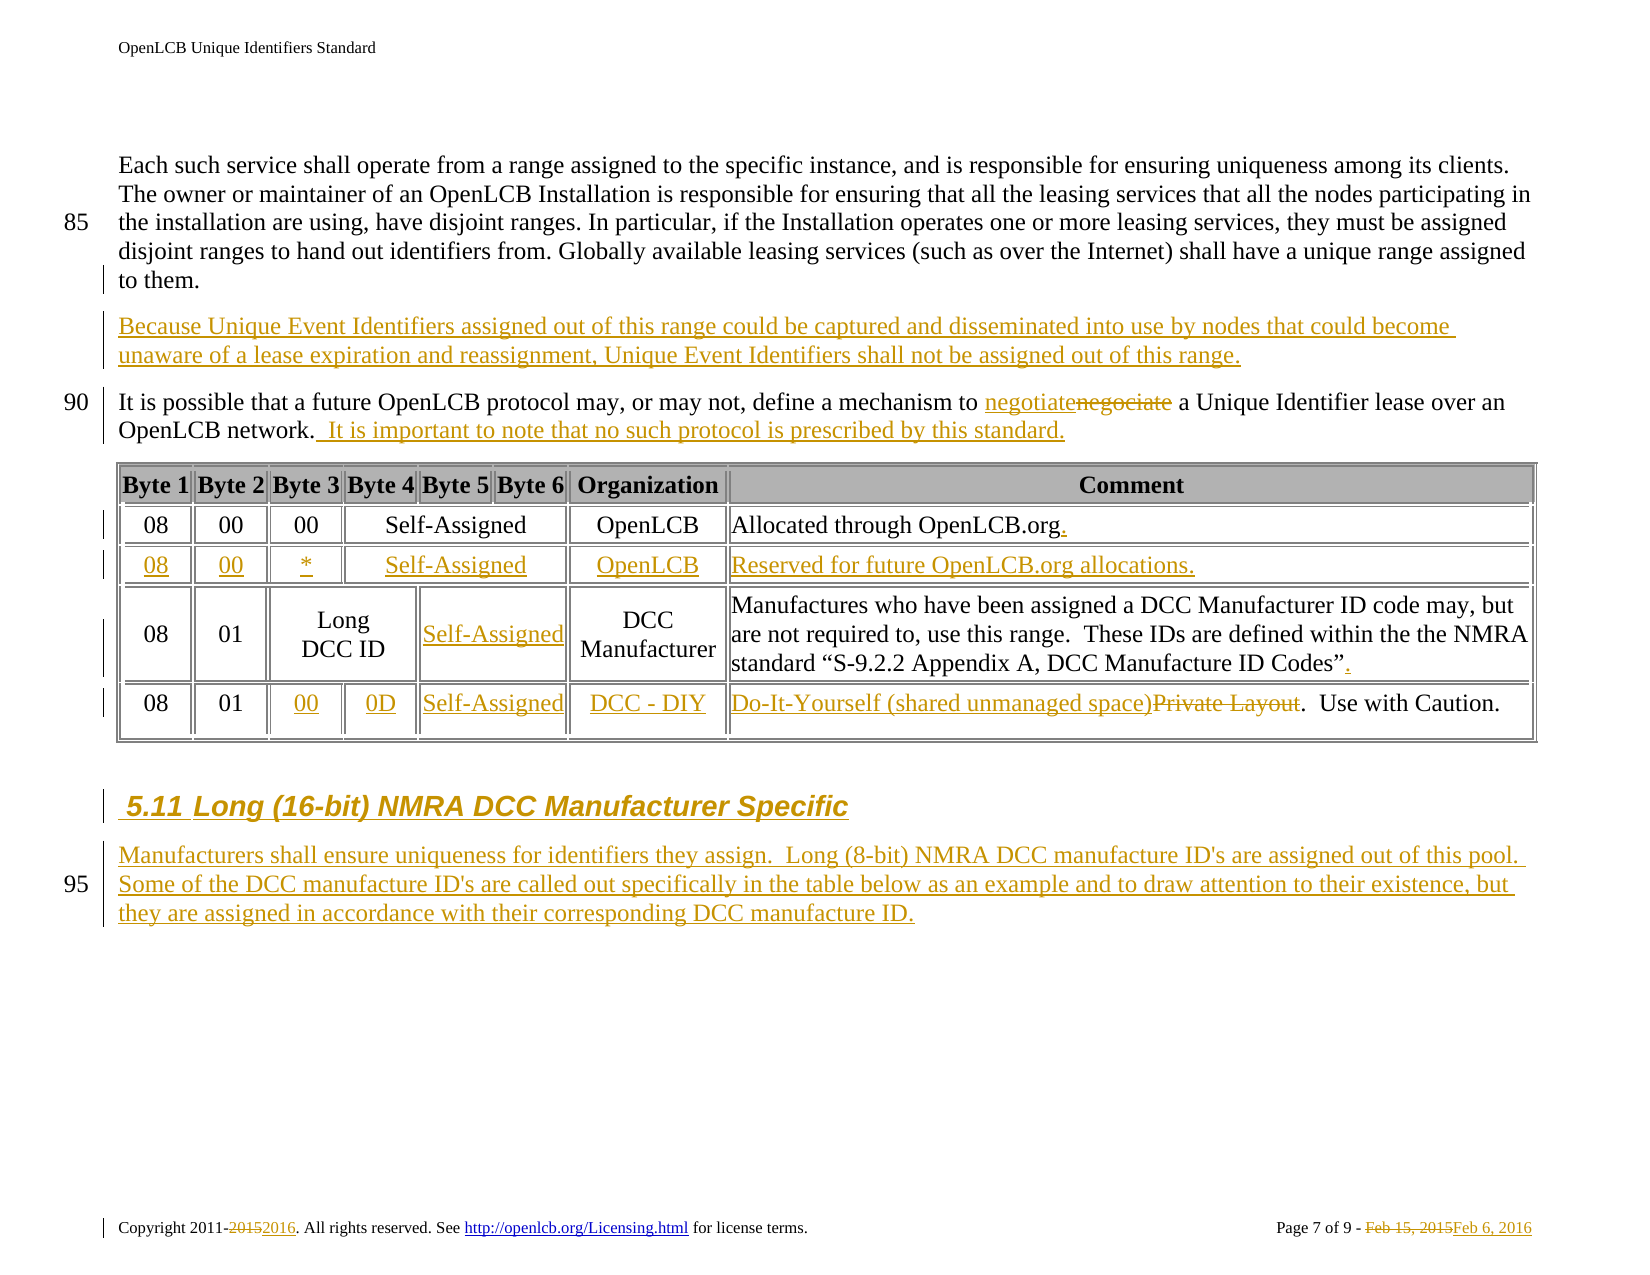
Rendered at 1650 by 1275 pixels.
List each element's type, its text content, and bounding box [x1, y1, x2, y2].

text Each such service shall operate from a range assigned to the specific instance, and is responsible for ensuring uniqueness among its clients. The owner or maintainer of an OpenLCB Installation is responsible for ensuring that all the leasing services that all the nodes participating in the installation are using, have disjoint ranges. In particular, if the Installation operates one or more leasing services, they must be assigned disjoint ranges to hand out identifiers from. Globally available leasing services (such as over the Internet) shall have a unique range assigned to them. [118, 150, 1532, 294]
table_cell Do-It-Yourself (shared unmanaged space). Use with Caution. [728, 680, 1535, 738]
table_cell Allocated through OpenLCB.org. [728, 502, 1535, 542]
table_header Comment [728, 466, 1532, 502]
table_cell 00 [196, 547, 266, 582]
text Because Unique Event Identifiers assigned out of this range could be captured and disseminated into use by nodes that could become unaware of a lease expiration and reassignment, Unique Event Identifiers shall not be assigned out of this range. [118, 311, 1532, 369]
table_cell Self-Assigned [346, 507, 565, 542]
subtitle Long (16-bit) NMRA DCC Manufacturer Specific [118, 789, 1532, 823]
table_cell Self-Assigned [346, 547, 565, 582]
table_cell Long DCC ID [271, 588, 415, 680]
table_header Byte 2 [193, 464, 269, 502]
table_cell Self-Assigned [418, 680, 568, 738]
table_cell 01 [196, 588, 265, 680]
table_cell 00 [269, 685, 343, 738]
table_cell 01 [193, 684, 269, 738]
table_cell OpenLCB [571, 547, 725, 582]
table_cell DCC Manufacturer [571, 588, 725, 680]
table_cell Self-Assigned [421, 588, 565, 680]
table_cell 08 [119, 680, 193, 738]
table_header Byte 4 [343, 464, 418, 502]
table_cell 00 [271, 507, 341, 542]
table_cell Reserved for future OpenLCB.org allocations. [728, 542, 1535, 582]
table_cell 08 [119, 542, 193, 582]
table_cell * [271, 547, 341, 582]
table_header Byte 1 [119, 464, 193, 502]
table_cell OpenLCB [571, 507, 725, 542]
table_cell 0D [343, 680, 418, 738]
table_cell DCC - DIY [568, 680, 728, 738]
table_cell 00 [196, 507, 266, 542]
table_header Byte 5 [418, 464, 493, 502]
table_cell 08 [119, 582, 193, 680]
table_cell Manufactures who have been assigned a DCC Manufacturer ID code may, but are not required to, use this range. These IDs are defined within the the NMRA standard “S-9.2.2 Appendix A, DCC Manufacture ID Codes”. [728, 582, 1535, 680]
text Manufacturers shall ensure uniqueness for identifiers they assign. Long (8-bit) NMRA DCC manufacture ID's are assigned out of this pool. Some of the DCC manufacture ID's are called out specifically in the table below as an example and to draw attention to their existence, but they are assigned in accordance with their corresponding DCC manufacture ID. [118, 841, 1532, 927]
table_header Byte 6 [493, 464, 568, 502]
text It is possible that a future OpenLCB protocol may, or may not, define a mechanism to negotiate a Unique Identifier lease over an OpenLCB network. It is important to note that no such protocol is prescribed by this standard. [118, 387, 1532, 444]
table_header Organization [568, 464, 728, 502]
table_header Byte 3 [269, 466, 343, 502]
table_cell 08 [119, 502, 193, 542]
